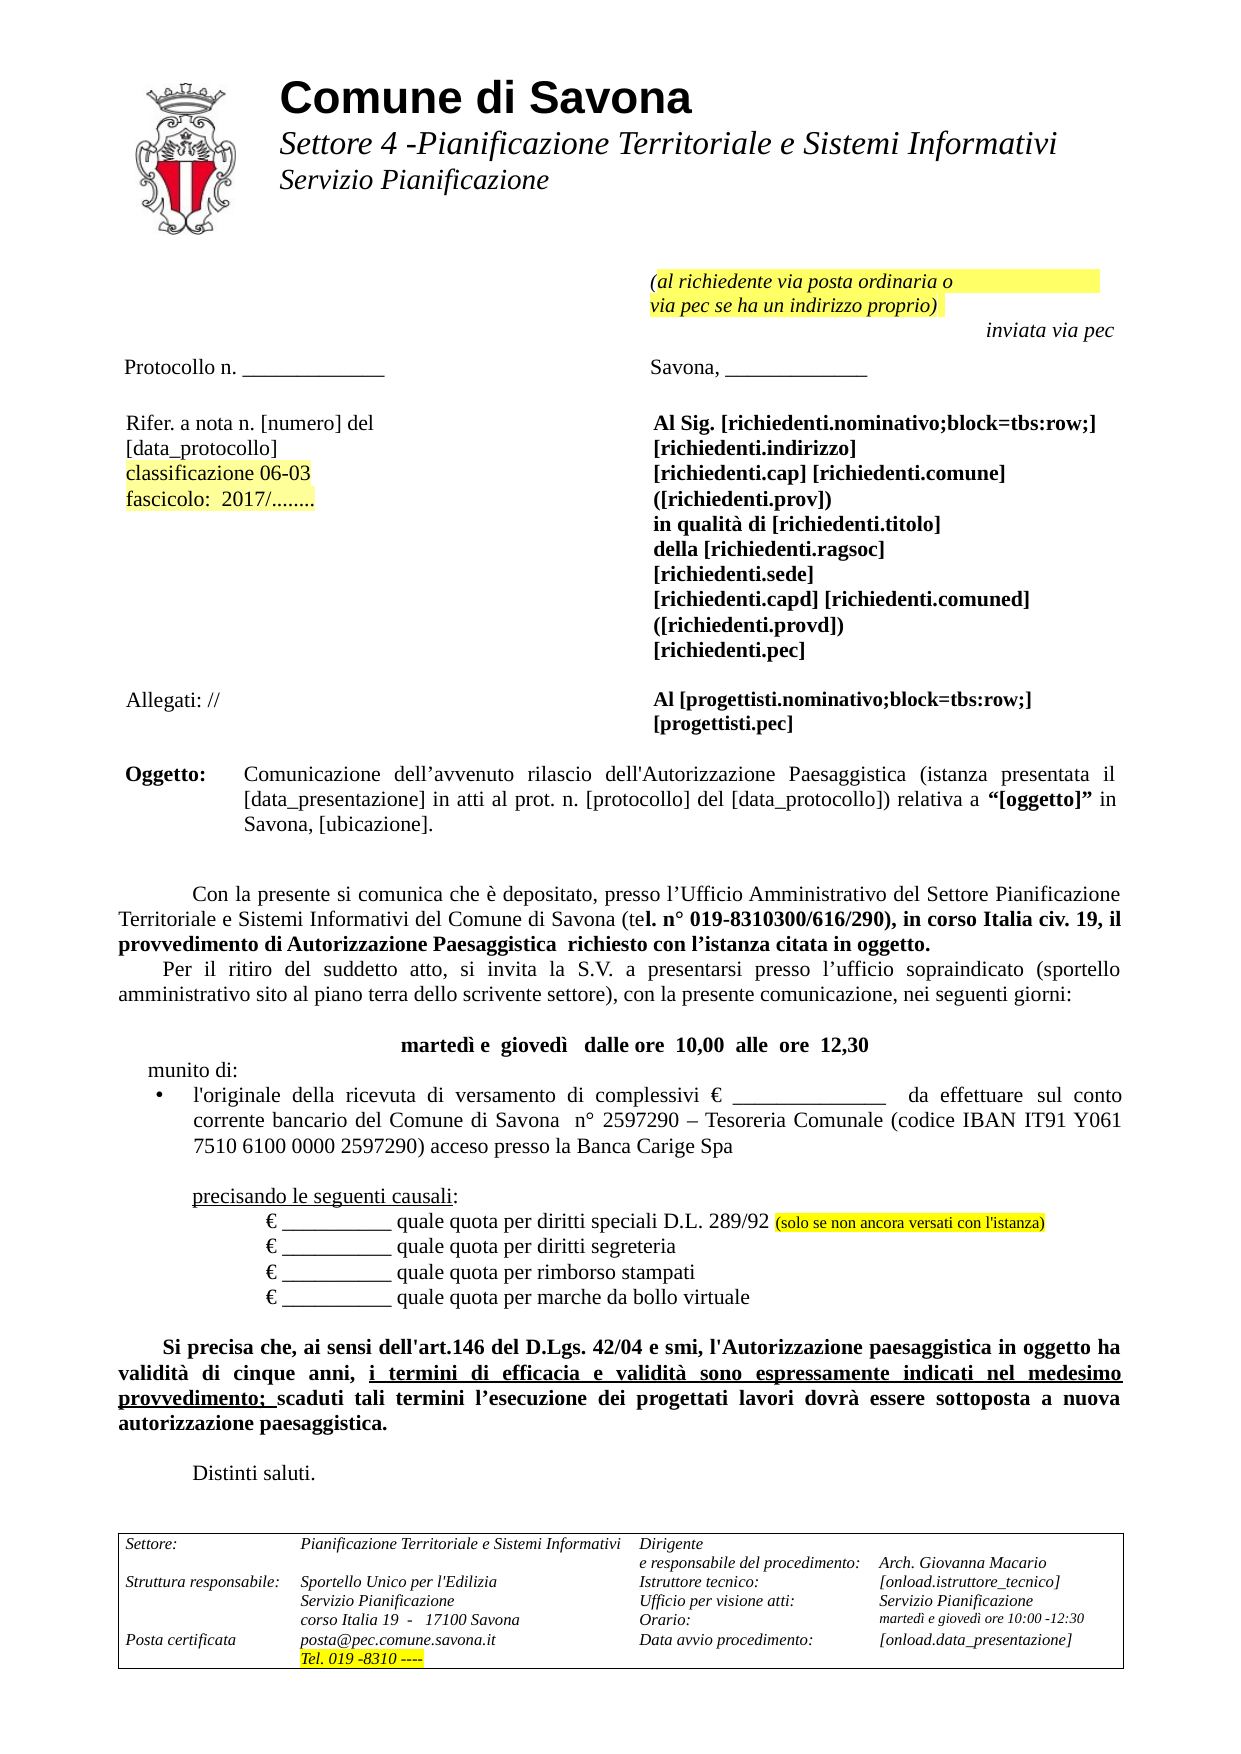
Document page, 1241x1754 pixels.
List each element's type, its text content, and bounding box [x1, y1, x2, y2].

table_cell Protocollo n. _____________ [118, 348, 644, 385]
text precisando le seguenti causali: [118, 1183, 1122, 1208]
text martedì e giovedì dalle ore 10,00 alle ore 12,30 [148, 1032, 1122, 1057]
picture [135, 83, 236, 235]
table_header [451, 410, 646, 687]
table_header Oggetto: [118, 761, 236, 836]
text Per il ritiro del suddetto atto, si invita la S.V. a presentarsi presso l’ufficio sopraindicato (sportello amministrativo sito al piano terra dello scrivente settore), con la presente comunicazione, nei seguenti giorni: [118, 956, 1122, 1007]
table_header [118, 263, 644, 348]
text munito di: [148, 1057, 1122, 1082]
table_cell [451, 687, 646, 735]
table_header (al richiedente via posta ordinaria o via pec se ha un indirizzo proprio) inviata via pec [644, 263, 1122, 348]
text Si precisa che, ai sensi dell'art.146 del D.Lgs. 42/04 e smi, l'Autorizzazione paesaggistica in oggetto ha validità di cinque anni, i termini di efficacia e validità sono espressamente indicati nel medesimo provvedimento; scaduti tali termini l’esecuzione dei progettati lavori dovrà essere sottoposta a nuova autorizzazione paesaggistica. [118, 1334, 1122, 1435]
table_header Rifer. a nota n. [numero] del [data_protocollo] classificazione 06-03 fascicolo: 2017/........ [118, 410, 451, 687]
text € __________ quale quota per marche da bollo virtuale [231, 1284, 1122, 1309]
table_cell Savona, _____________ [644, 348, 1122, 385]
table_header Comunicazione dell’avvenuto rilascio dell'Autorizzazione Paesaggistica (istanza presentata il [data_presentazione] in atti al prot. n. [protocollo] del [data_protocollo]) relativa a “[oggetto]” in Savona, [ubicazione]. [236, 761, 1124, 836]
list l'originale della ricevuta di versamento di complessivi € ______________ da effettuare sul conto corrente bancario del Comune di Savona n° 2597290 – Tesoreria Comunale (codice IBAN IT91 Y061 7510 6100 0000 2597290) acceso presso la Banca Carige Spa [156, 1082, 1122, 1158]
table_cell Allegati: // [118, 687, 451, 735]
table_cell Al [progettisti.nominativo;block=tbs:row;] [progettisti.pec] [646, 687, 1119, 735]
text Con la presente si comunica che è depositato, presso l’Ufficio Amministrativo del Settore Pianificazione Territoriale e Sistemi Informativi del Comune di Savona (tel. n° 019-8310300/616/290), in corso Italia civ. 19, il provvedimento di Autorizzazione Paesaggistica richiesto con l’istanza citata in oggetto. [118, 881, 1122, 956]
text € __________ quale quota per diritti speciali D.L. 289/92 (solo se non ancora versati con l'istanza) [231, 1208, 1122, 1233]
text € __________ quale quota per diritti segreteria [231, 1233, 1122, 1259]
text € __________ quale quota per rimborso stampati [231, 1259, 1122, 1284]
text Distinti saluti. [118, 1460, 1122, 1486]
table_header Al Sig. [richiedenti.nominativo;block=tbs:row;] [richiedenti.indirizzo] [richiedenti.cap] [richiedenti.comune] ([richiedenti.prov]) in qualità di [richiedenti.titolo] della [richiedenti.ragsoc] [richiedenti.sede] [richiedenti.capd] [richiedenti.comuned] ([richiedenti.provd]) [richiedenti.pec] [646, 410, 1119, 687]
